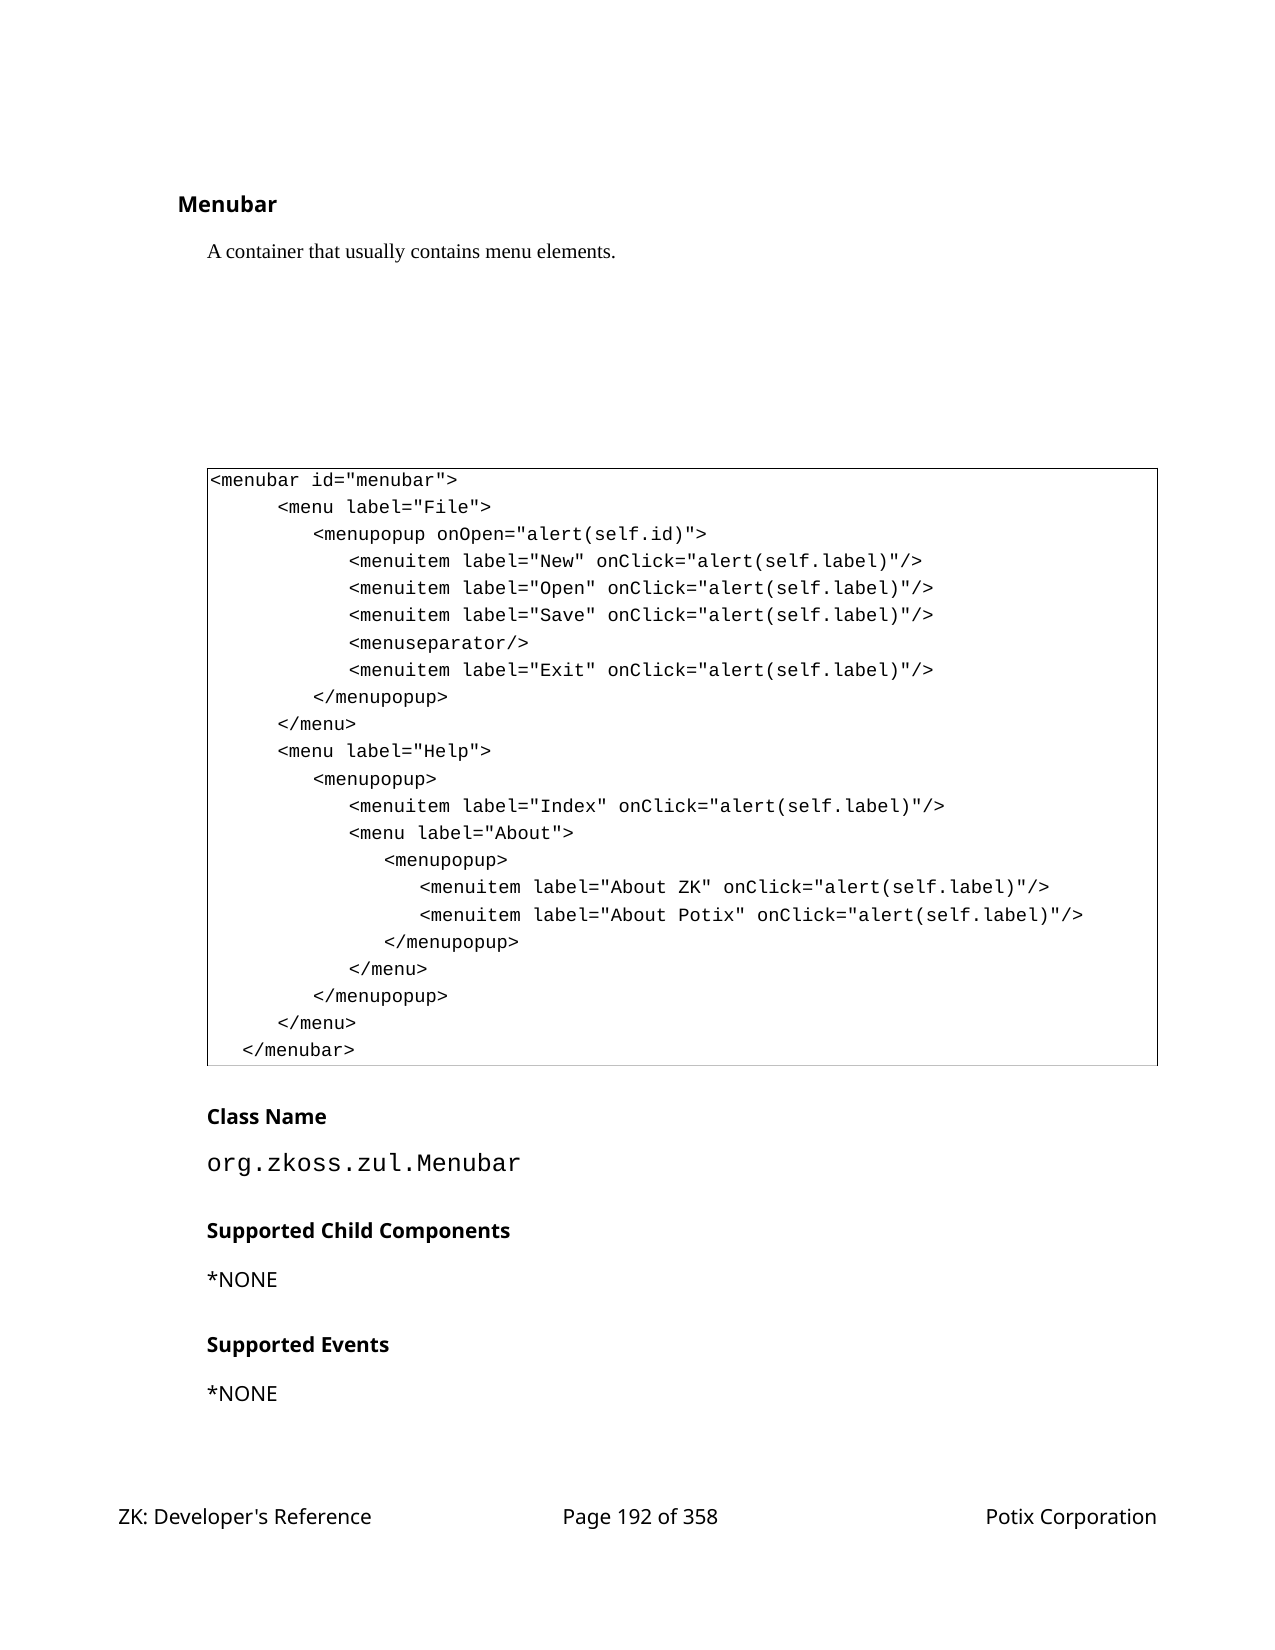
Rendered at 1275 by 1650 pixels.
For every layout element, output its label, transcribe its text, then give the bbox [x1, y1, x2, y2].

text <menuitem label="About ZK" onClick="alert(self.label)"/> [208, 875, 1157, 899]
text </menubar> [208, 1038, 1157, 1065]
text <menu label="Help"> [208, 739, 1157, 763]
text </menupopup> [208, 984, 1157, 1008]
text <menu label="About"> [208, 821, 1157, 845]
text <menuitem label="Save" onClick="alert(self.label)"/> [208, 603, 1157, 628]
text <menupopup> [208, 848, 1157, 872]
text A container that usually contains menu elements. [207, 239, 1157, 264]
text <menuitem label="New" onClick="alert(self.label)"/> [208, 549, 1157, 573]
text </menu> [208, 957, 1157, 981]
text </menupopup> [208, 929, 1157, 954]
text *NONE [207, 1265, 1157, 1293]
text <menupopup onOpen="alert(self.id)"> [208, 522, 1157, 546]
text *NONE [207, 1379, 1157, 1407]
text <menuitem label="About Potix" onClick="alert(self.label)"/> [208, 902, 1157, 927]
subtitle Class Name [207, 1102, 1157, 1131]
text <menuitem label="Index" onClick="alert(self.label)"/> [208, 794, 1157, 818]
text <menu label="File"> [208, 494, 1157, 519]
subtitle Menubar [177, 189, 1157, 219]
subtitle Supported Events [207, 1330, 1157, 1358]
text <menuitem label="Exit" onClick="alert(self.label)"/> [208, 658, 1157, 682]
text <menuseparator/> [208, 631, 1157, 655]
text </menu> [208, 1011, 1157, 1035]
text <menupopup> [208, 766, 1157, 791]
text </menu> [208, 712, 1157, 736]
text </menupopup> [208, 685, 1157, 709]
text org.zkoss.zul.Menubar [207, 1151, 1157, 1179]
text <menuitem label="Open" onClick="alert(self.label)"/> [208, 576, 1157, 600]
subtitle Supported Child Components [207, 1216, 1157, 1244]
text <menubar id="menubar"> [208, 469, 1157, 492]
